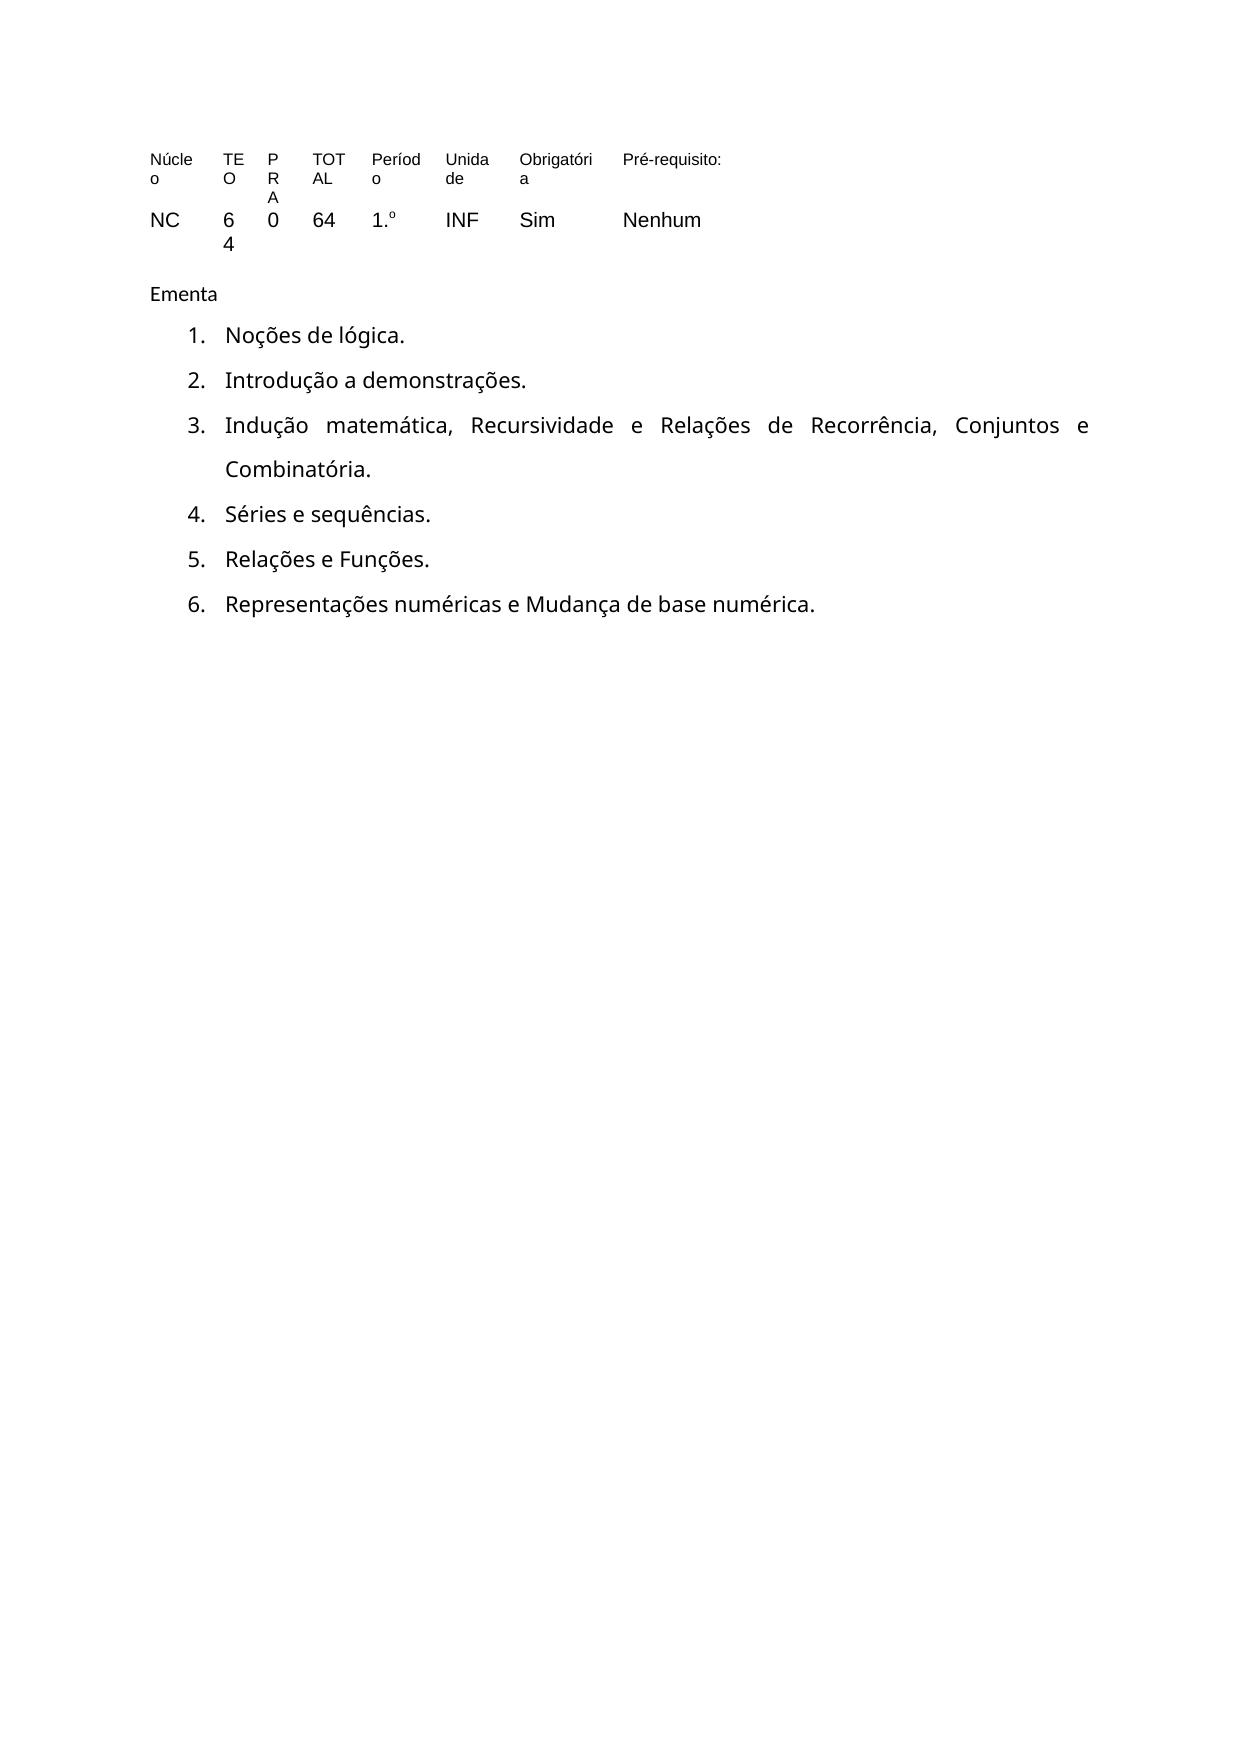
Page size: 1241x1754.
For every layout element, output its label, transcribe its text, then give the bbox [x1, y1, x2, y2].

table_header Obrigatória [508, 150, 611, 207]
table_header Núcleo [139, 150, 212, 207]
table_header PRA [256, 150, 301, 207]
table_cell INF [434, 208, 508, 255]
table_cell Nenhum [611, 208, 1004, 255]
subtitle Ementa [150, 280, 1090, 307]
table_cell 1.o [360, 208, 434, 255]
table_header Unidade [434, 150, 508, 207]
table_header Período [360, 150, 434, 207]
list Séries e sequências. [187, 499, 1090, 529]
table_header Pré-requisito: [611, 150, 1004, 207]
table_cell NC [139, 208, 212, 255]
list Indução matemática, Recursividade e Relações de Recorrência, Conjuntos e Combinatória. [187, 410, 1090, 484]
table_cell 0 [256, 208, 301, 255]
list Noções de lógica. [187, 320, 1090, 350]
table_cell 64 [301, 208, 360, 255]
list Introdução a demonstrações. [187, 365, 1090, 395]
list Relações e Funções. [187, 544, 1090, 574]
table_header TEO [212, 150, 256, 207]
table_cell Sim [508, 208, 611, 255]
list Representações numéricas e Mudança de base numérica. [187, 588, 1090, 618]
table_header TOTAL [301, 150, 360, 207]
table_cell 64 [212, 208, 256, 255]
